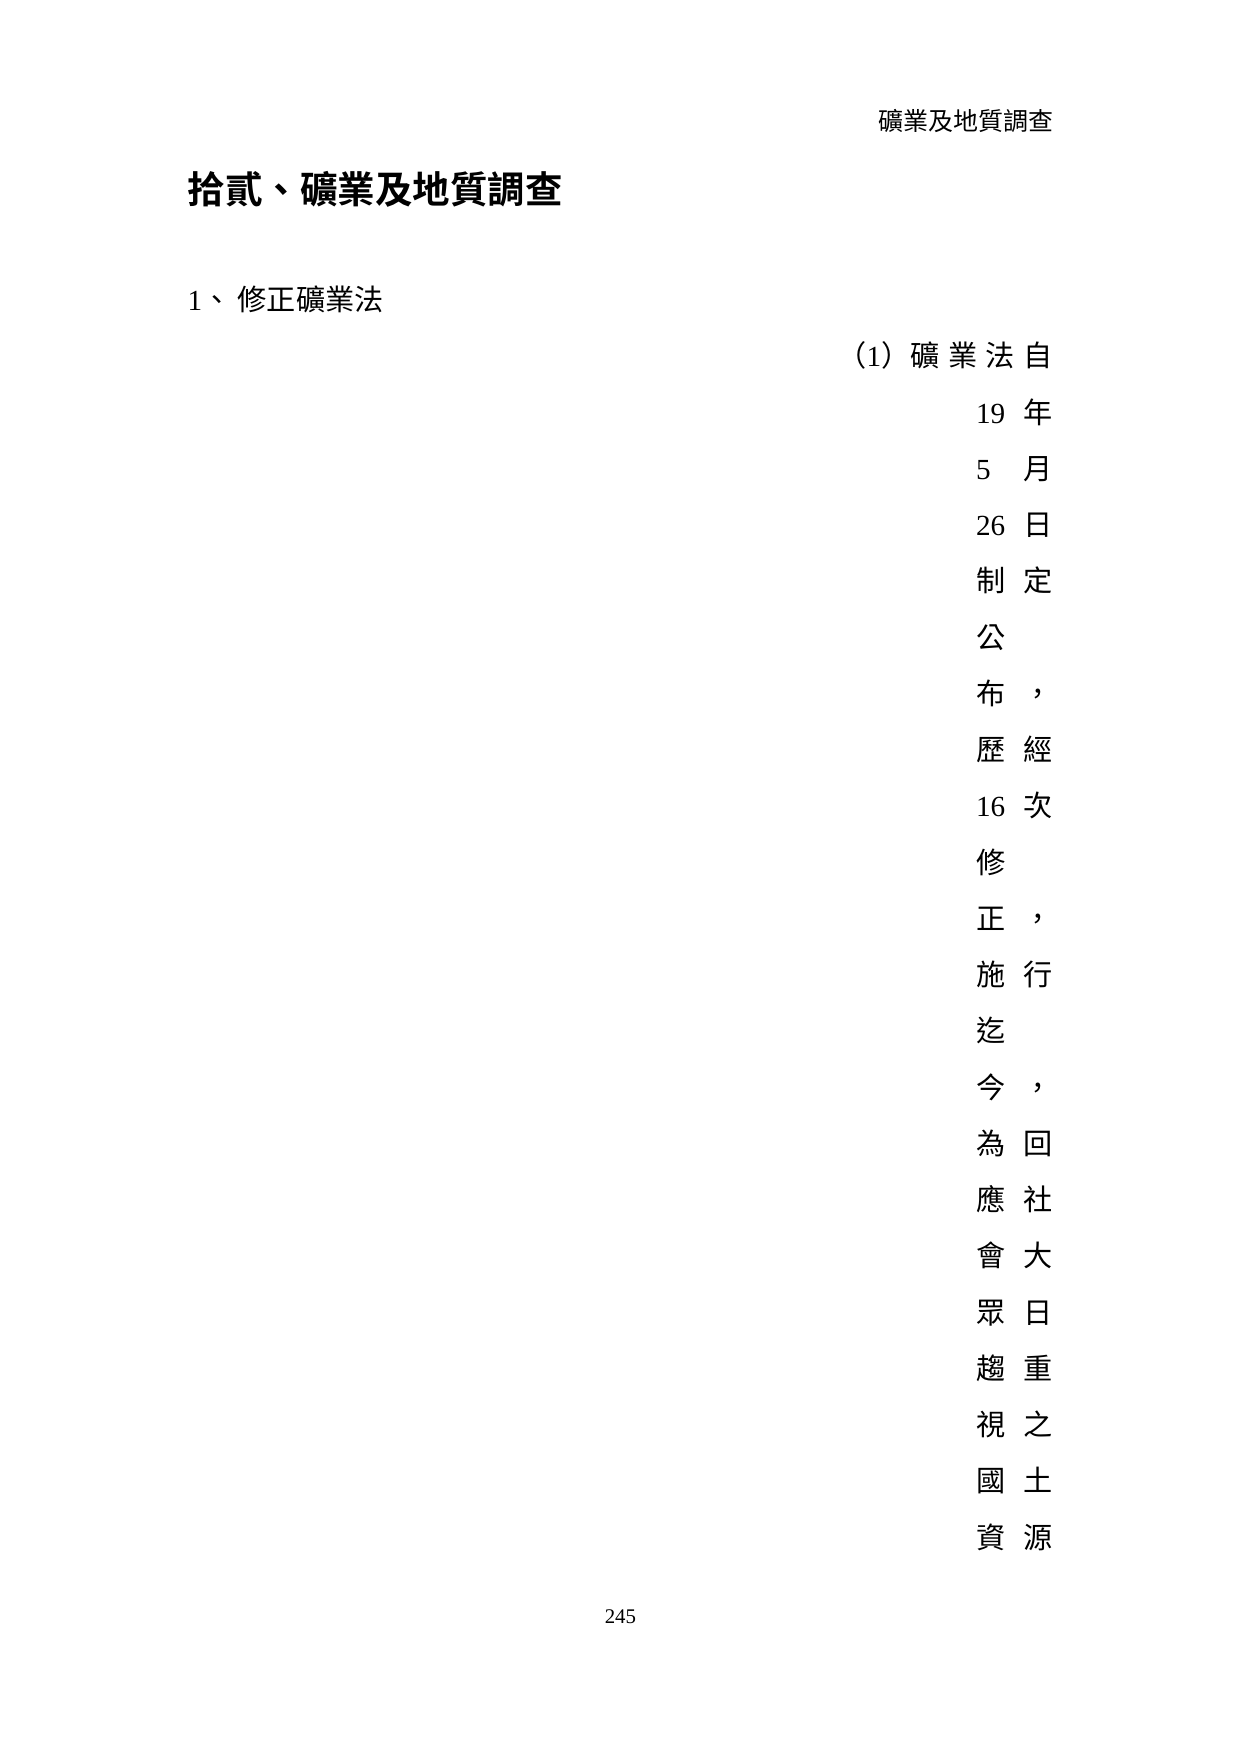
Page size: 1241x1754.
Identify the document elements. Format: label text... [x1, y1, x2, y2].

subtitle 拾貳、礦業及地質調查 [187, 158, 1053, 214]
list 修正礦業法 [187, 266, 1053, 322]
list 礦業法自19年5月26日制定公布，歷經16次修正，施行迄今，為回應社會大眾日趨重視之國土資源 [837, 322, 1053, 1559]
